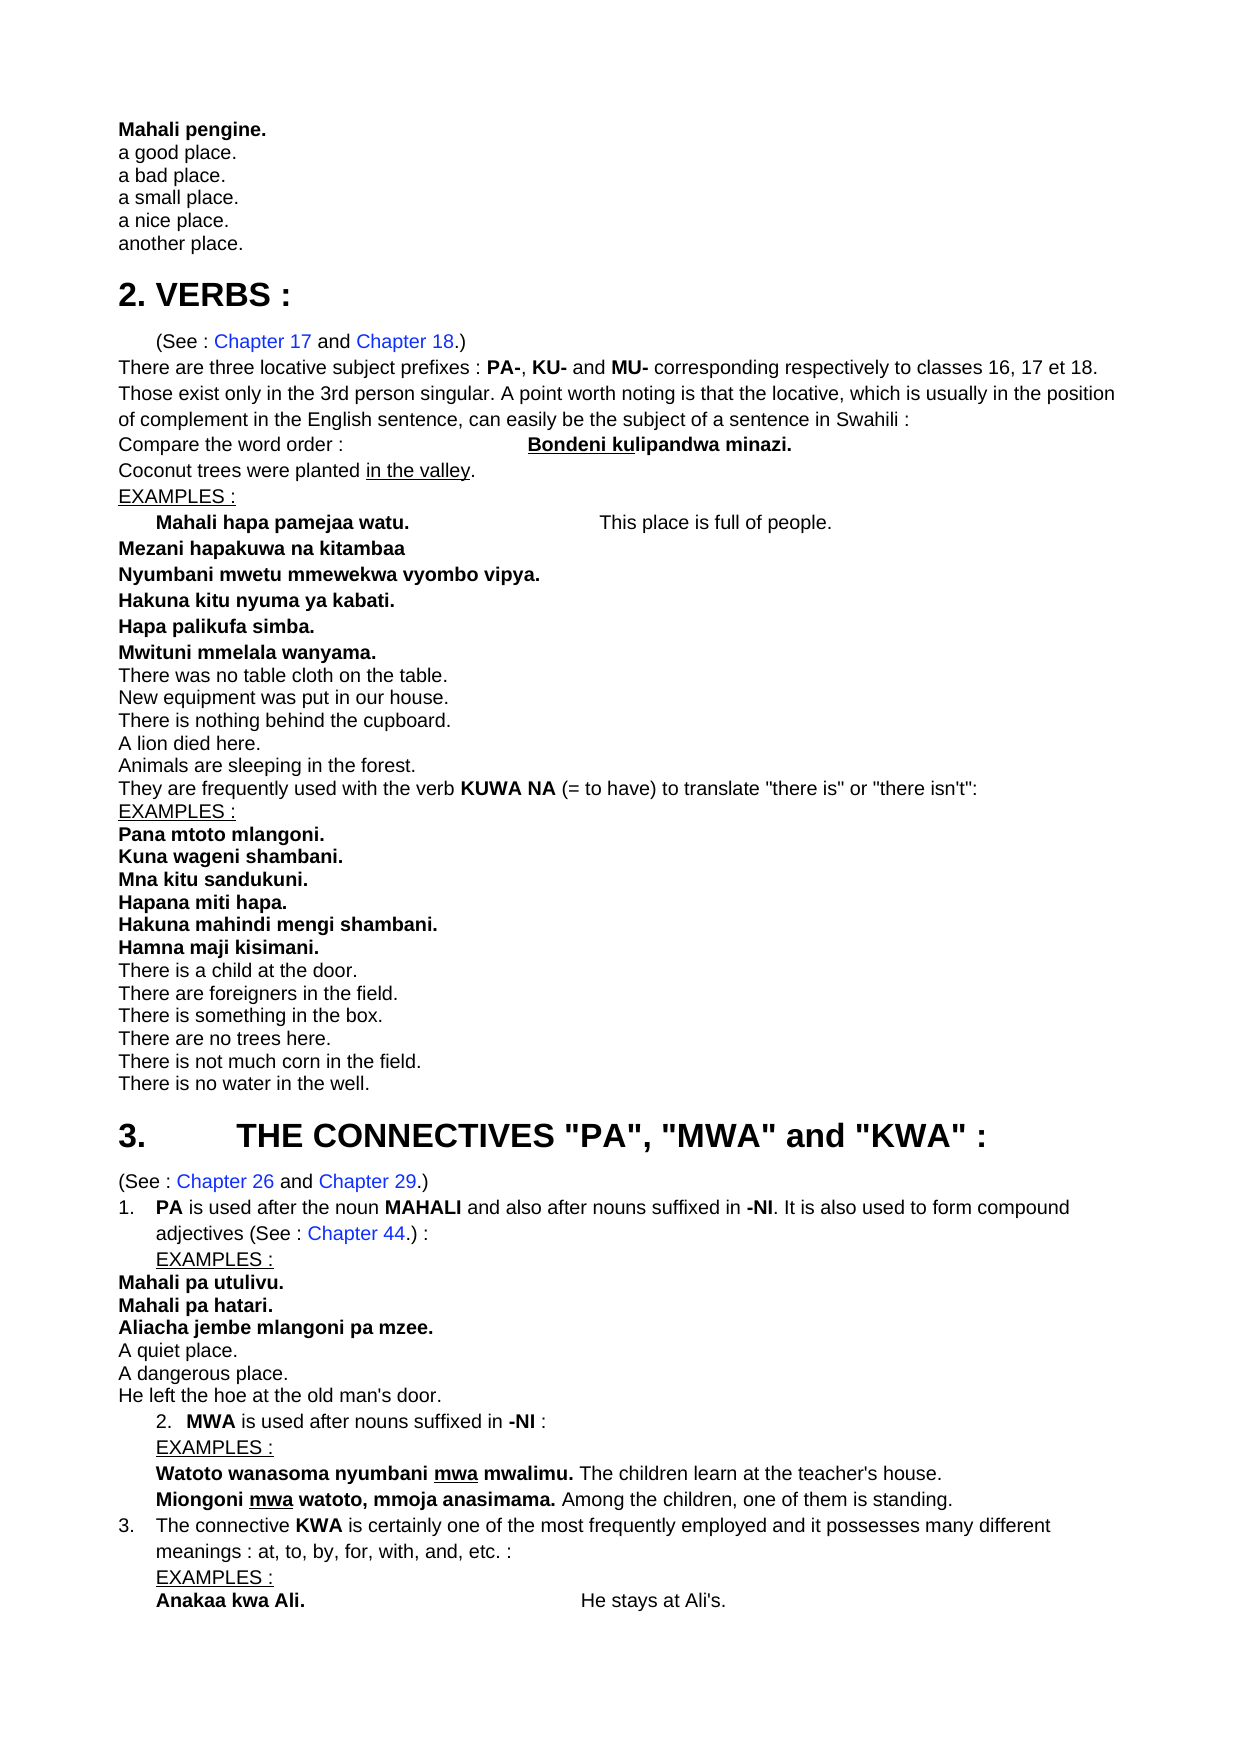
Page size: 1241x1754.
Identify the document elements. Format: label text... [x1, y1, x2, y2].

text Hamna maji kisimani. [118, 936, 1122, 959]
text Nyumbani mwetu mmewekwa vyombo vipya. [118, 560, 1122, 586]
text a nice place. [118, 209, 1122, 232]
list PA is used after the noun MAHALI and also after nouns suffixed in -NI. It is also used to form compound adjectives (See : Chapter 44.) : [118, 1193, 1122, 1245]
text (See : Chapter 26 and Chapter 29.) [118, 1167, 1122, 1193]
text Pana mtoto mlangoni. [118, 822, 1122, 845]
text Mahali pengine. [118, 118, 1122, 141]
text There is not much corn in the field. [118, 1049, 1122, 1072]
text Mahali hapa pamejaa watu. This place is full of people. [118, 508, 1122, 534]
text EXAMPLES : [118, 1433, 1122, 1459]
text Animals are sleeping in the forest. [118, 754, 1122, 777]
text EXAMPLES : [118, 1245, 1122, 1271]
text another place. [118, 232, 1122, 254]
list The connective KWA is certainly one of the most frequently employed and it possesses many different meanings : at, to, by, for, with, and, etc. : [118, 1511, 1122, 1563]
text Hapa palikufa simba. [118, 612, 1122, 638]
text He left the hoe at the old man's door. [118, 1384, 1122, 1407]
text Mna kitu sandukuni. [118, 868, 1122, 891]
text Kuna wageni shambani. [118, 845, 1122, 868]
text EXAMPLES : [118, 482, 1122, 508]
text a good place. [118, 141, 1122, 163]
text Mwituni mmelala wanyama. [118, 638, 1122, 663]
text There are three locative subject prefixes : PA-, KU- and MU- corresponding respectively to classes 16, 17 et 18. Those exist only in the 3rd person singular. A point worth noting is that the locative, which is usually in the position of complement in the English sentence, can easily be the subject of a sentence in Swahili : [118, 352, 1122, 430]
text Watoto wanasoma nyumbani mwa mwalimu. The children learn at the teacher's house. [118, 1459, 1122, 1485]
text There is no water in the well. [118, 1072, 1122, 1095]
text There was no table cloth on the table. [118, 663, 1122, 686]
text Mahali pa hatari. [118, 1293, 1122, 1316]
text EXAMPLES : [118, 800, 1122, 822]
text Coconut trees were planted in the valley. [118, 456, 1122, 482]
table_header Anakaa kwa Ali. [118, 1589, 543, 1614]
text A quiet place. [118, 1339, 1122, 1362]
text Miongoni mwa watoto, mmoja anasimama. Among the children, one of them is standing. [118, 1485, 1122, 1511]
text There is nothing behind the cupboard. [118, 709, 1122, 732]
text New equipment was put in our house. [118, 686, 1122, 709]
text (See : Chapter 17 and Chapter 18.) [118, 326, 1122, 352]
text Hakuna kitu nyuma ya kabati. [118, 586, 1122, 612]
text a bad place. [118, 163, 1122, 186]
text Mezani hapakuwa na kitambaa [118, 534, 1122, 560]
text A dangerous place. [118, 1362, 1122, 1384]
text EXAMPLES : [118, 1563, 1122, 1588]
text Mahali pa utulivu. [118, 1271, 1122, 1293]
text Aliacha jembe mlangoni pa mzee. [118, 1316, 1122, 1339]
text There is something in the box. [118, 1004, 1122, 1027]
text Compare the word order : Bondeni kulipandwa minazi. [118, 430, 1122, 456]
text Hapana miti hapa. [118, 891, 1122, 913]
text There are foreigners in the field. [118, 981, 1122, 1004]
text Hakuna mahindi mengi shambani. [118, 913, 1122, 936]
subtitle 3. THE CONNECTIVES "PA", "MWA" and "KWA" : [118, 1116, 1122, 1154]
table_header He stays at Ali's. [543, 1589, 1111, 1614]
text There are no trees here. [118, 1027, 1122, 1049]
text A lion died here. [118, 732, 1122, 754]
list MWA is used after nouns suffixed in -NI : [118, 1407, 1122, 1433]
subtitle 2. VERBS : [118, 275, 1122, 314]
text a small place. [118, 186, 1122, 209]
text They are frequently used with the verb KUWA NA (= to have) to translate "there is" or "there isn't": [118, 777, 1122, 800]
text There is a child at the door. [118, 959, 1122, 981]
